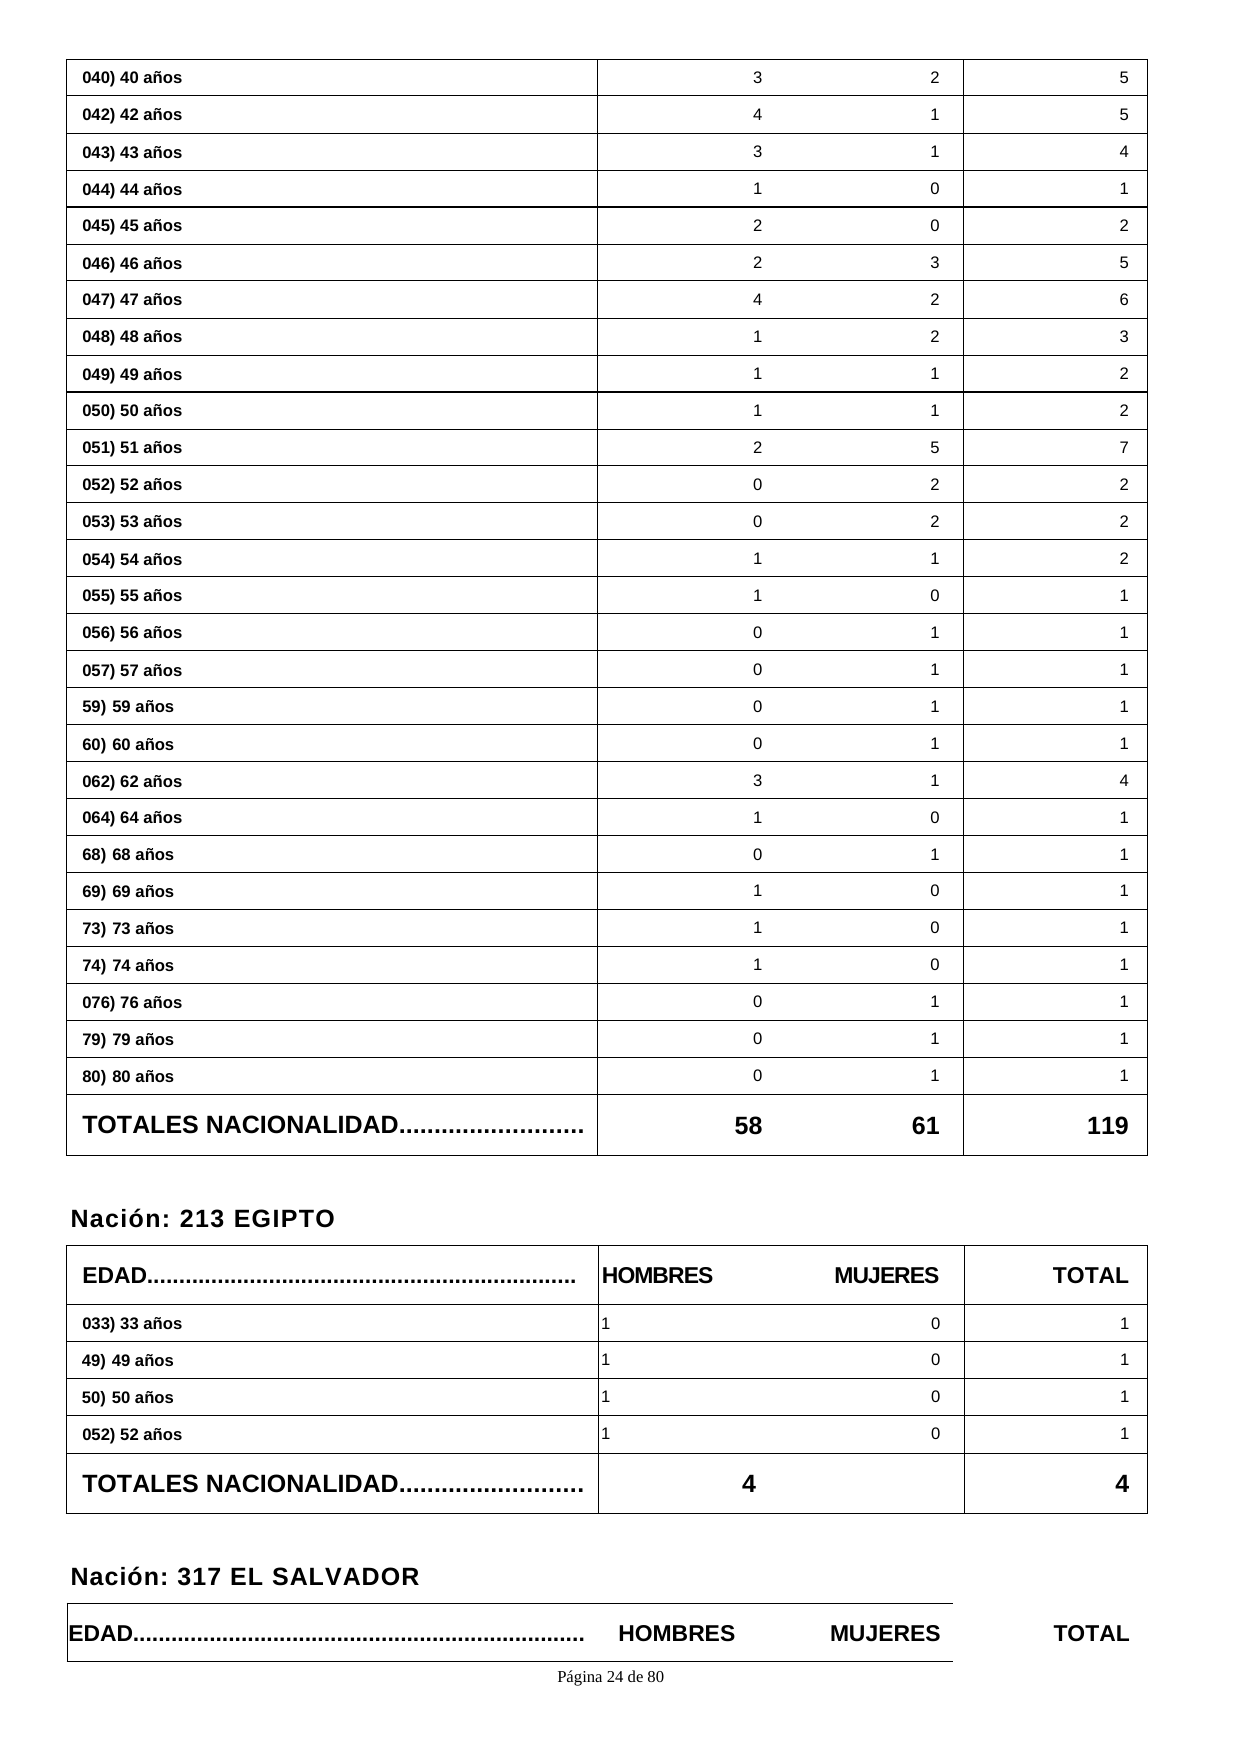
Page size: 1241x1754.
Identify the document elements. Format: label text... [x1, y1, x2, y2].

table_cell 033) 33 años [67, 1305, 598, 1341]
table_cell 076) 76 años [67, 984, 597, 1020]
table_cell TOTALES NACIONALIDAD [67, 1095, 597, 1154]
table_cell 73 años [67, 910, 597, 946]
table_header 5 [964, 60, 1147, 95]
table_cell 0 [838, 171, 963, 206]
table_cell 044) 44 años [67, 171, 597, 206]
table_cell 1 [964, 1058, 1147, 1094]
table_cell 69 años [67, 873, 597, 909]
table_cell 0 [838, 799, 963, 835]
table_cell 58 [598, 1095, 838, 1154]
table_cell 2 [838, 466, 963, 502]
table_cell 1 [965, 1342, 1147, 1378]
table_cell 1 [598, 393, 838, 428]
table_cell 1 [598, 356, 838, 391]
table_cell 1 [598, 171, 838, 206]
table_cell 2 [598, 245, 838, 280]
table_cell 1 [964, 873, 1147, 909]
table_cell 1 [838, 356, 963, 391]
table_cell 0 [598, 466, 838, 502]
table_cell 045) 45 años [67, 208, 597, 243]
table_header 040) 40 años [67, 60, 597, 95]
table_cell 1 [838, 1058, 963, 1094]
table_cell 1 [838, 651, 963, 687]
table_cell 0 [598, 614, 838, 650]
table_cell 1 [598, 540, 838, 576]
table_cell 1 [964, 910, 1147, 946]
table_cell 1 [598, 319, 838, 354]
table_cell 1 [838, 688, 963, 724]
table_cell 2 [964, 540, 1147, 576]
table_cell 1 [598, 910, 838, 946]
table_cell 057) 57 años [67, 651, 597, 687]
table_cell 0 [598, 1058, 838, 1094]
table_cell 50 años [67, 1379, 598, 1415]
table_cell 2 [964, 208, 1147, 243]
table_cell 1 [838, 984, 963, 1020]
table_cell 0 [838, 577, 963, 613]
table_cell 3 [598, 134, 838, 169]
table_cell 0 [838, 208, 963, 243]
table_cell 1 [838, 540, 963, 576]
table_cell 5 [838, 430, 963, 465]
table_cell 4 [964, 762, 1147, 798]
table_cell 1 [964, 688, 1147, 724]
table_cell 1 [838, 1021, 963, 1057]
table_cell 68 años [67, 836, 597, 872]
table_cell 4 [598, 281, 838, 317]
table_cell 1 [598, 947, 838, 983]
table_cell 1 [838, 614, 963, 650]
table_cell 043) 43 años [67, 134, 597, 169]
table_header EDAD [67, 1246, 598, 1304]
table_cell 064) 64 años [67, 799, 597, 835]
table_cell 2 [964, 466, 1147, 502]
table_cell 0 [598, 688, 838, 724]
table_cell 4 [965, 1454, 1147, 1512]
table_cell 5 [964, 96, 1147, 132]
table_cell 2 [964, 356, 1147, 391]
table_cell 1 [964, 799, 1147, 835]
table_header HOMBRES MUJERES [599, 1246, 964, 1304]
table_cell 80 años [67, 1058, 597, 1094]
table_header TOTAL [953, 1603, 1150, 1661]
table_cell 1 [964, 836, 1147, 872]
table_cell 0 [598, 651, 838, 687]
table_cell 1 [965, 1416, 1147, 1452]
table_cell 1 0 [599, 1305, 964, 1341]
table_cell 4 [599, 1454, 964, 1512]
table_cell 49 años [67, 1342, 598, 1378]
table_cell 0 [598, 984, 838, 1020]
table_cell 1 [964, 984, 1147, 1020]
table_cell 6 [964, 281, 1147, 317]
table_cell 4 [964, 134, 1147, 169]
table_cell 1 0 [599, 1416, 964, 1452]
table_cell 0 [838, 947, 963, 983]
table_cell 1 [964, 614, 1147, 650]
table_cell 052) 52 años [67, 466, 597, 502]
table_cell 1 [838, 96, 963, 132]
table_cell 0 [598, 836, 838, 872]
table_cell 79 años [67, 1021, 597, 1057]
table_cell 1 0 [599, 1379, 964, 1415]
table_cell 1 [965, 1379, 1147, 1415]
table_cell 2 [964, 503, 1147, 539]
table_cell 2 [964, 393, 1147, 428]
table_cell 7 [964, 430, 1147, 465]
table_cell 60 años [67, 725, 597, 761]
table_cell 062) 62 años [67, 762, 597, 798]
table_header 2 [838, 60, 963, 95]
table_cell 1 [838, 134, 963, 169]
table_cell 74 años [67, 947, 597, 983]
table_cell 2 [838, 319, 963, 354]
table_cell 1 [838, 393, 963, 428]
text Página 24 de 80 [70, 1668, 1151, 1687]
table_cell 119 [964, 1095, 1147, 1154]
table_cell 5 [964, 245, 1147, 280]
table_cell 1 [964, 725, 1147, 761]
table_cell 3 [838, 245, 963, 280]
table_cell 61 [838, 1095, 963, 1154]
table_cell 0 [838, 873, 963, 909]
table_cell 042) 42 años [67, 96, 597, 132]
table_cell 049) 49 años [67, 356, 597, 391]
text Nación: 213 EGIPTO [70, 1206, 1151, 1233]
table_header HOMBRES MUJERES [616, 1604, 952, 1661]
table_cell 1 [965, 1305, 1147, 1341]
table_cell 047) 47 años [67, 281, 597, 317]
table_cell TOTALES NACIONALIDAD [67, 1454, 598, 1512]
table_header EDAD [68, 1604, 616, 1661]
table_cell 1 [838, 762, 963, 798]
table_cell 1 [598, 799, 838, 835]
table_header 3 [598, 60, 838, 95]
table_cell 3 [598, 762, 838, 798]
table_cell 052) 52 años [67, 1416, 598, 1452]
table_cell 2 [598, 208, 838, 243]
table_cell 1 [964, 171, 1147, 206]
table_cell 59 años [67, 688, 597, 724]
table_cell 3 [964, 319, 1147, 354]
table_cell 050) 50 años [67, 393, 597, 428]
table_cell 1 [964, 947, 1147, 983]
table_cell 2 [838, 281, 963, 317]
table_cell 1 [964, 577, 1147, 613]
table_cell 0 [598, 1021, 838, 1057]
table_cell 4 [598, 96, 838, 132]
table_cell 2 [838, 503, 963, 539]
table_cell 055) 55 años [67, 577, 597, 613]
table_cell 0 [598, 725, 838, 761]
table_cell 056) 56 años [67, 614, 597, 650]
table_cell 1 [598, 873, 838, 909]
table_cell 048) 48 años [67, 319, 597, 354]
table_cell 054) 54 años [67, 540, 597, 576]
table_cell 1 [964, 651, 1147, 687]
table_cell 1 [838, 836, 963, 872]
table_cell 1 [838, 725, 963, 761]
table_header TOTAL [965, 1246, 1147, 1304]
table_cell 1 0 [599, 1342, 964, 1378]
table_cell 046) 46 años [67, 245, 597, 280]
text Nación: 317 EL SALVADOR [70, 1565, 1151, 1591]
table_cell 1 [598, 577, 838, 613]
table_cell 0 [838, 910, 963, 946]
table_cell 051) 51 años [67, 430, 597, 465]
table_cell 053) 53 años [67, 503, 597, 539]
table_cell 2 [598, 430, 838, 465]
table_cell 0 [598, 503, 838, 539]
table_cell 1 [964, 1021, 1147, 1057]
